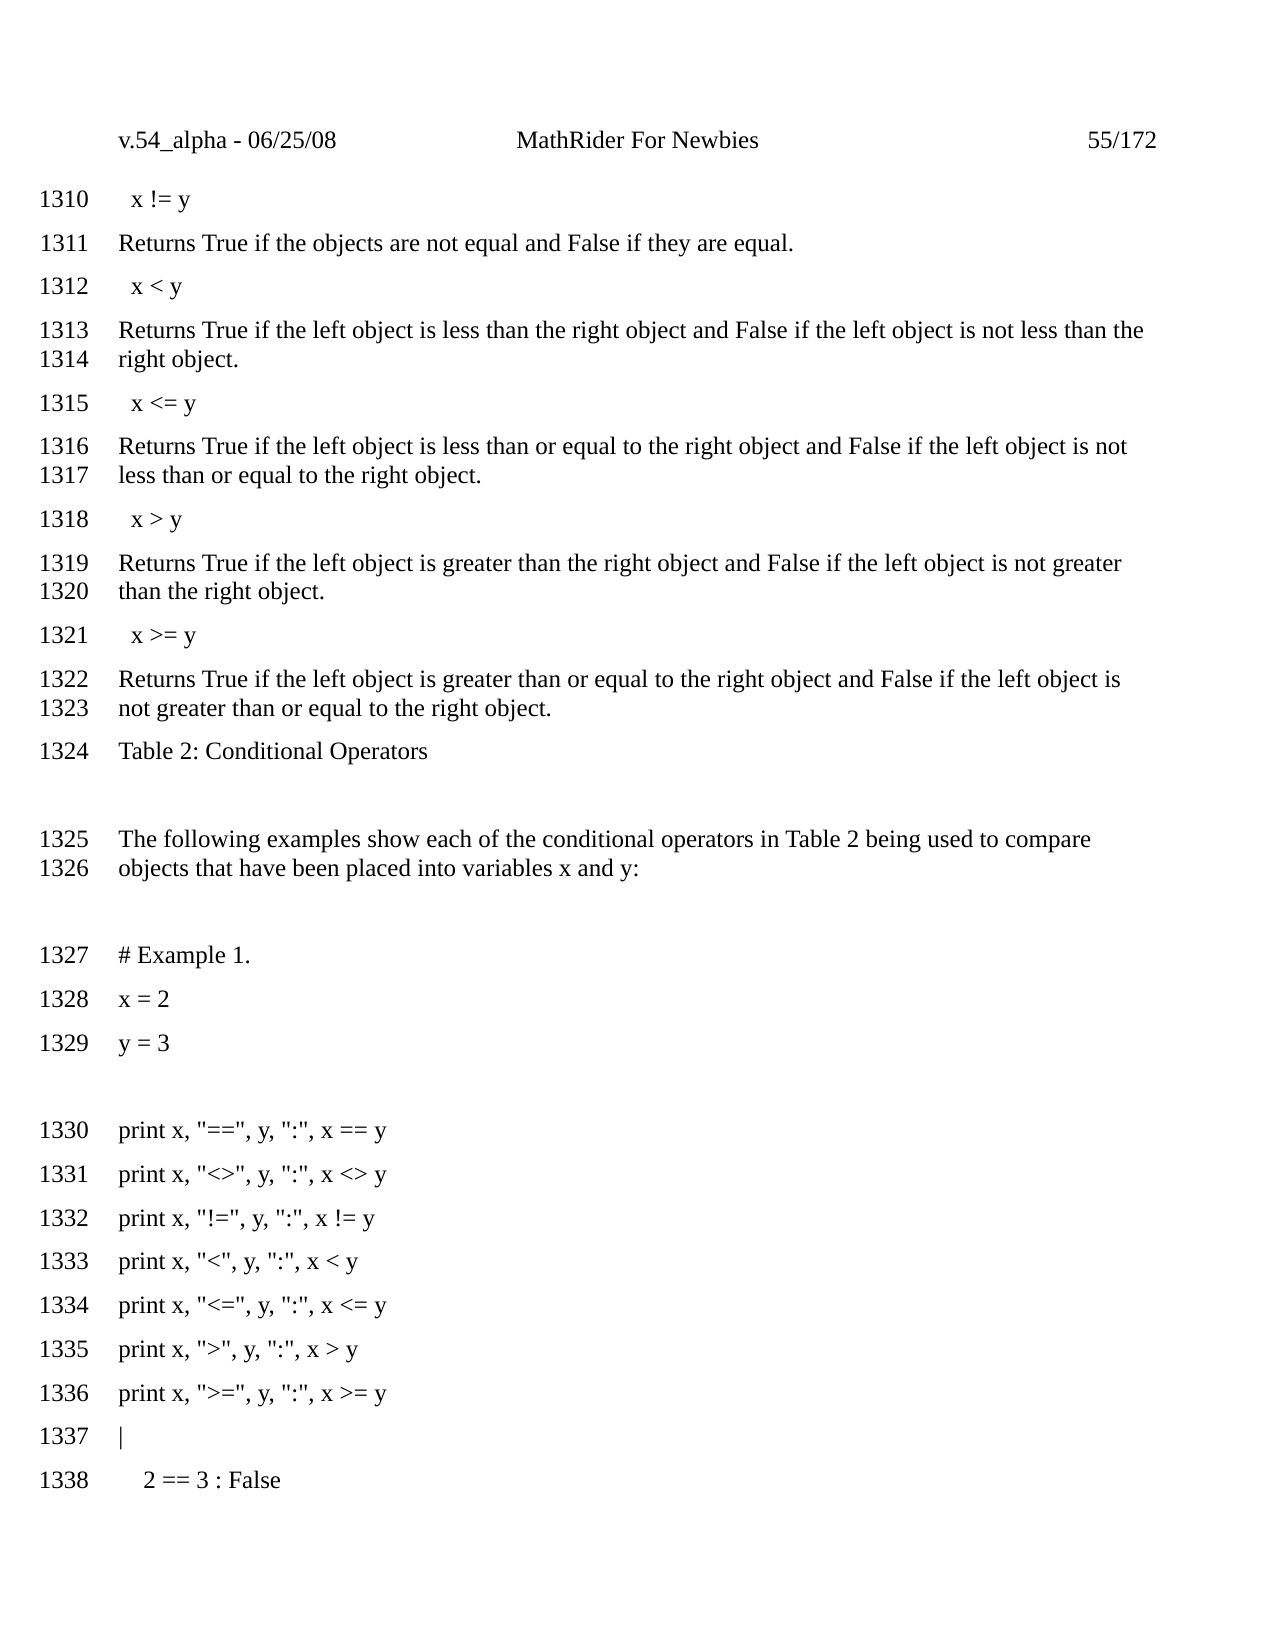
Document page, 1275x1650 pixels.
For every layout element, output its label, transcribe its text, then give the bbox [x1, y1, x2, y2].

text print x, "<>", y, ":", x <> y [118, 1159, 1157, 1188]
text x < y [118, 271, 1157, 300]
text Table 2: Conditional Operators [118, 736, 1157, 765]
text Returns True if the left object is less than the right object and False if the left object is not less than the right object. [118, 315, 1157, 373]
text print x, ">=", y, ":", x >= y [118, 1378, 1157, 1406]
text print x, "==", y, ":", x == y [118, 1115, 1157, 1144]
text print x, "<", y, ":", x < y [118, 1246, 1157, 1275]
text The following examples show each of the conditional operators in Table 2 being used to compare objects that have been placed into variables x and y: [118, 824, 1157, 881]
text Returns True if the left object is greater than the right object and False if the left object is not greater than the right object. [118, 548, 1157, 605]
text 2 == 3 : False [118, 1465, 1157, 1494]
text | [118, 1421, 1157, 1450]
text print x, ">", y, ":", x > y [118, 1334, 1157, 1363]
text Returns True if the left object is less than or equal to the right object and False if the left object is not less than or equal to the right object. [118, 431, 1157, 489]
text x >= y [118, 620, 1157, 649]
text y = 3 [118, 1028, 1157, 1056]
text # Example 1. [118, 940, 1157, 969]
text Returns True if the left object is greater than or equal to the right object and False if the left object is not greater than or equal to the right object. [118, 664, 1157, 721]
text Returns True if the objects are not equal and False if they are equal. [118, 228, 1157, 256]
text x <= y [118, 388, 1157, 416]
text x = 2 [118, 984, 1157, 1013]
text print x, "<=", y, ":", x <= y [118, 1290, 1157, 1319]
text x > y [118, 504, 1157, 533]
text x != y [118, 184, 1157, 213]
text print x, "!=", y, ":", x != y [118, 1203, 1157, 1231]
